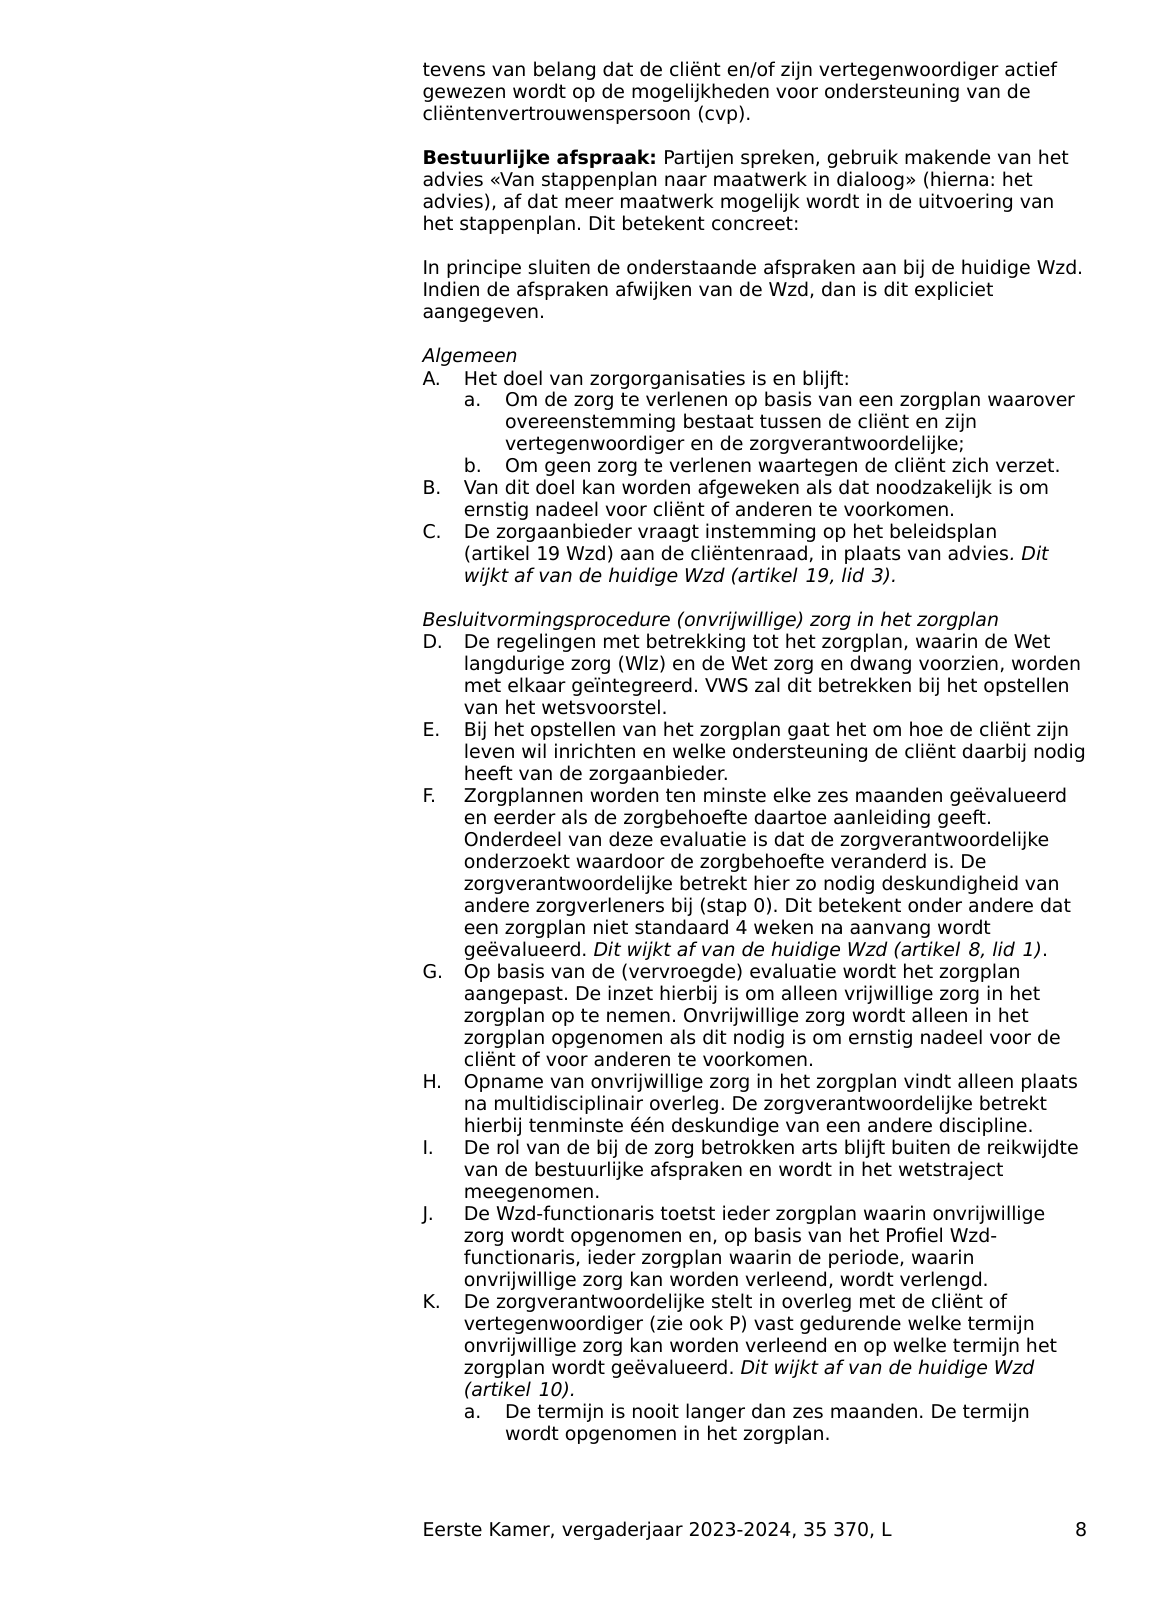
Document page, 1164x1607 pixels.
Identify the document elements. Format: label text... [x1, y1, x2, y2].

text a. De termijn is nooit langer dan zes maanden. De termijn wordt opgenomen in het zorgplan. [464, 1401, 1087, 1444]
text tevens van belang dat de cliënt en/of zijn vertegenwoordiger actief gewezen wordt op de mogelijkheden voor ondersteuning van de cliëntenvertrouwenspersoon (cvp). [422, 59, 1087, 125]
text D. De regelingen met betrekking tot het zorgplan, waarin de Wet langdurige zorg (Wlz) en de Wet zorg en dwang voorzien, worden met elkaar geïntegreerd. VWS zal dit betrekken bij het opstellen van het wetsvoorstel. [422, 631, 1087, 719]
text I. De rol van de bij de zorg betrokken arts blijft buiten de reikwijdte van de bestuurlijke afspraken en wordt in het wetstraject meegenomen. [422, 1137, 1087, 1203]
text In principe sluiten de onderstaande afspraken aan bij de huidige Wzd. Indien de afspraken afwijken van de Wzd, dan is dit expliciet aangegeven. [422, 257, 1087, 323]
text Bestuurlijke afspraak: Partijen spreken, gebruik makende van het advies «Van stappenplan naar maatwerk in dialoog» (hierna: het advies), af dat meer maatwerk mogelijk wordt in de uitvoering van het stappenplan. Dit betekent concreet: [422, 147, 1087, 235]
text J. De Wzd-functionaris toetst ieder zorgplan waarin onvrijwillige zorg wordt opgenomen en, op basis van het Profiel Wzd-functionaris, ieder zorgplan waarin de periode, waarin onvrijwillige zorg kan worden verleend, wordt verlengd. [422, 1203, 1087, 1291]
text B. Van dit doel kan worden afgeweken als dat noodzakelijk is om ernstig nadeel voor cliënt of anderen te voorkomen. [422, 477, 1087, 521]
text G. Op basis van de (vervroegde) evaluatie wordt het zorgplan aangepast. De inzet hierbij is om alleen vrijwillige zorg in het zorgplan op te nemen. Onvrijwillige zorg wordt alleen in het zorgplan opgenomen als dit nodig is om ernstig nadeel voor de cliënt of voor anderen te voorkomen. [422, 961, 1087, 1071]
text K. De zorgverantwoordelijke stelt in overleg met de cliënt of vertegenwoordiger (zie ook P) vast gedurende welke termijn onvrijwillige zorg kan worden verleend en op welke termijn het zorgplan wordt geëvalueerd. Dit wijkt af van de huidige Wzd (artikel 10). [422, 1291, 1087, 1401]
text E. Bij het opstellen van het zorgplan gaat het om hoe de cliënt zijn leven wil inrichten en welke ondersteuning de cliënt daarbij nodig heeft van de zorgaanbieder. [422, 719, 1087, 785]
text a. Om de zorg te verlenen op basis van een zorgplan waarover overeenstemming bestaat tussen de cliënt en zijn vertegenwoordiger en de zorgverantwoordelijke; [464, 389, 1087, 455]
text C. De zorgaanbieder vraagt instemming op het beleidsplan (artikel 19 Wzd) aan de cliëntenraad, in plaats van advies. Dit wijkt af van de huidige Wzd (artikel 19, lid 3). [422, 521, 1087, 587]
text A. Het doel van zorgorganisaties is en blijft: [422, 367, 1087, 389]
subtitle Algemeen [422, 345, 1087, 367]
text F. Zorgplannen worden ten minste elke zes maanden geëvalueerd en eerder als de zorgbehoefte daartoe aanleiding geeft. Onderdeel van deze evaluatie is dat de zorgverantwoordelijke onderzoekt waardoor de zorgbehoefte veranderd is. De zorgverantwoordelijke betrekt hier zo nodig deskundigheid van andere zorgverleners bij (stap 0). Dit betekent onder andere dat een zorgplan niet standaard 4 weken na aanvang wordt geëvalueerd. Dit wijkt af van de huidige Wzd (artikel 8, lid 1). [422, 785, 1087, 961]
text b. Om geen zorg te verlenen waartegen de cliënt zich verzet. [464, 455, 1087, 477]
subtitle Besluitvormingsprocedure (onvrijwillige) zorg in het zorgplan [422, 609, 1087, 631]
text H. Opname van onvrijwillige zorg in het zorgplan vindt alleen plaats na multidisciplinair overleg. De zorgverantwoordelijke betrekt hierbij tenminste één deskundige van een andere discipline. [422, 1071, 1087, 1137]
